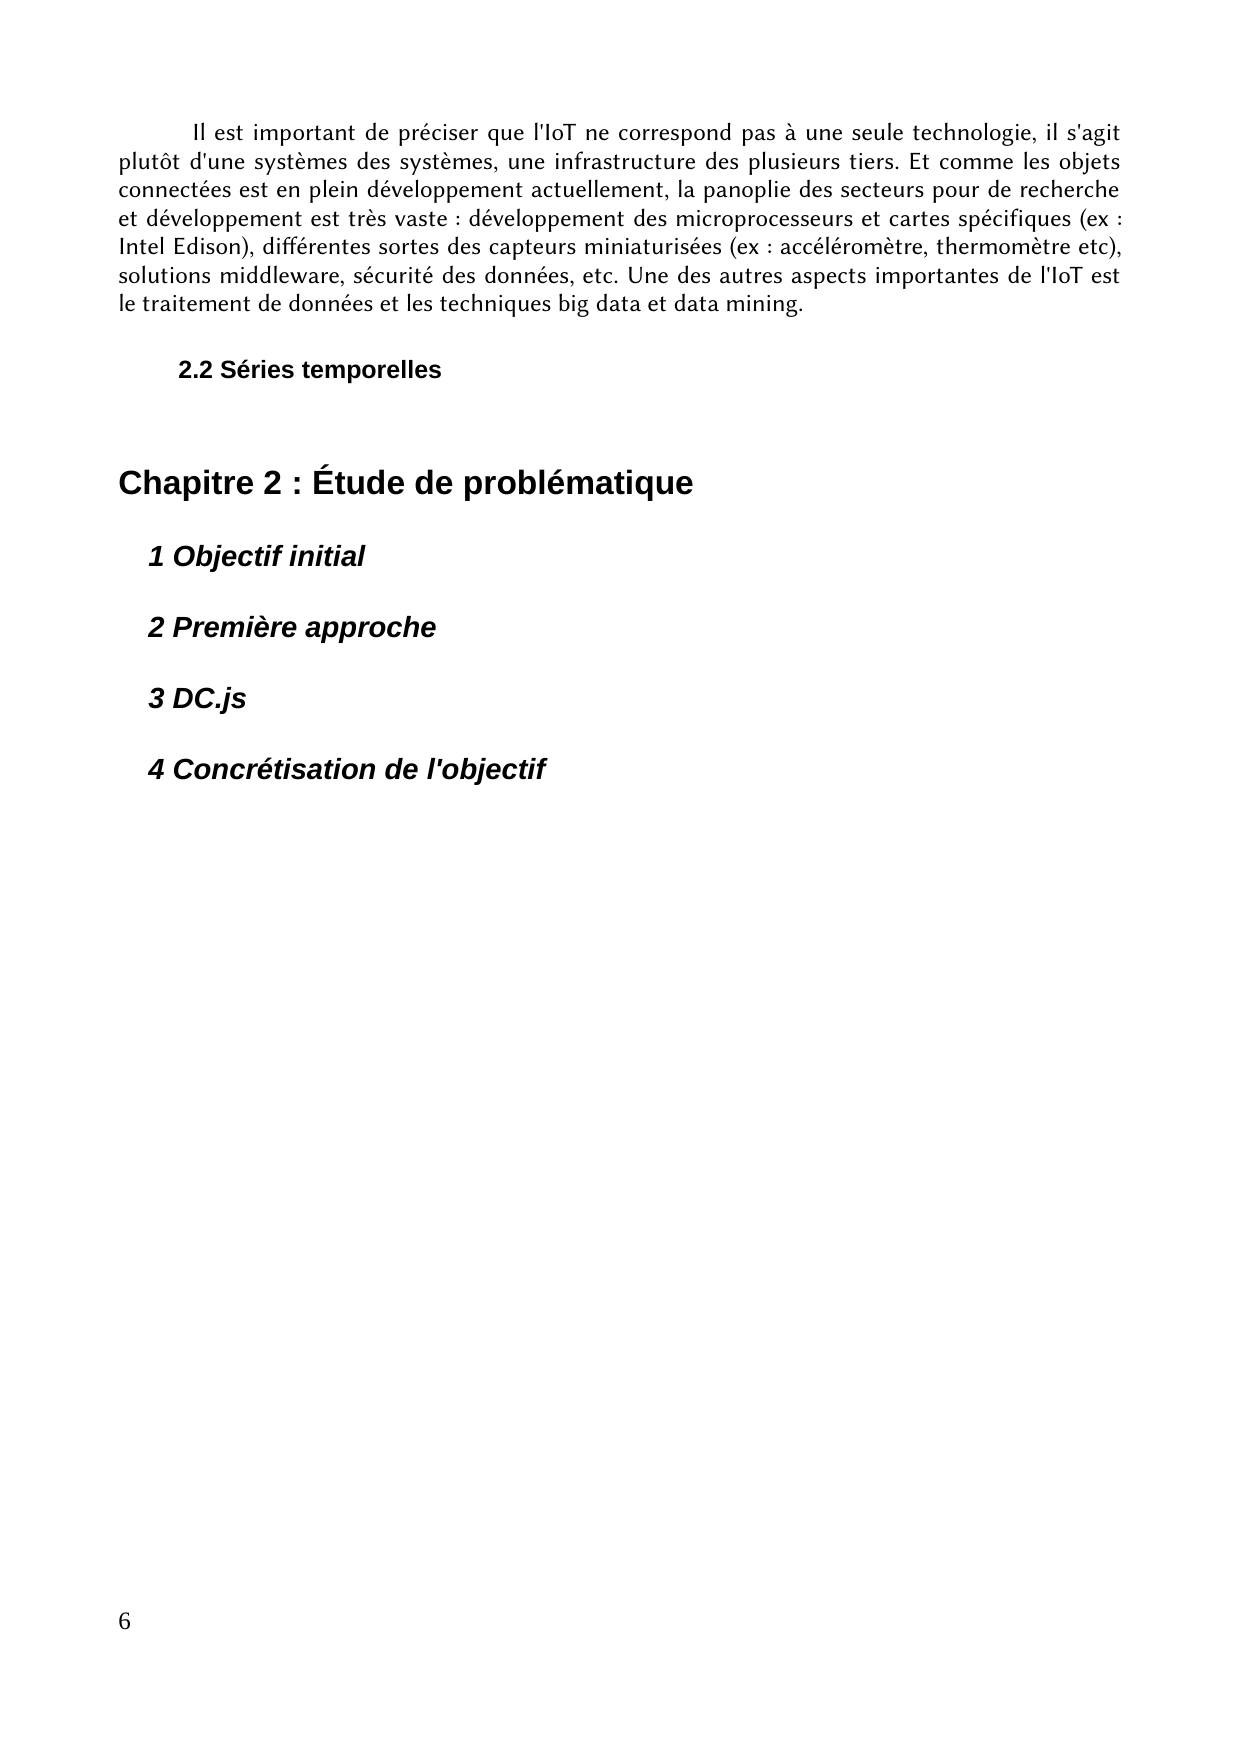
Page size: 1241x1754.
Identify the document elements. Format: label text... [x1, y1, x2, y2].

subtitle Concrétisation de l'objectif [118, 752, 1122, 786]
subtitle Première approche [118, 610, 1122, 643]
text Il est important de préciser que l'IoT ne correspond pas à une seule technologie, il s'agit plutôt d'une systèmes des systèmes, une infrastructure des plusieurs tiers. Et comme les objets connectées est en plein développement actuellement, la panoplie des secteurs pour de recherche et développement est très vaste : développement des microprocesseurs et cartes spécifiques (ex : Intel Edison), différentes sortes des capteurs miniaturisées (ex : accéléromètre, thermomètre etc), solutions middleware, sécurité des données, etc. Une des autres aspects importantes de l'IoT est le traitement de données et les techniques big data et data mining. [118, 118, 1122, 318]
subtitle Objectif initial [118, 539, 1122, 572]
subtitle Séries temporelles [118, 355, 1122, 384]
subtitle Chapitre 2 : Étude de problématique [118, 463, 1122, 501]
subtitle DC.js [118, 681, 1122, 714]
